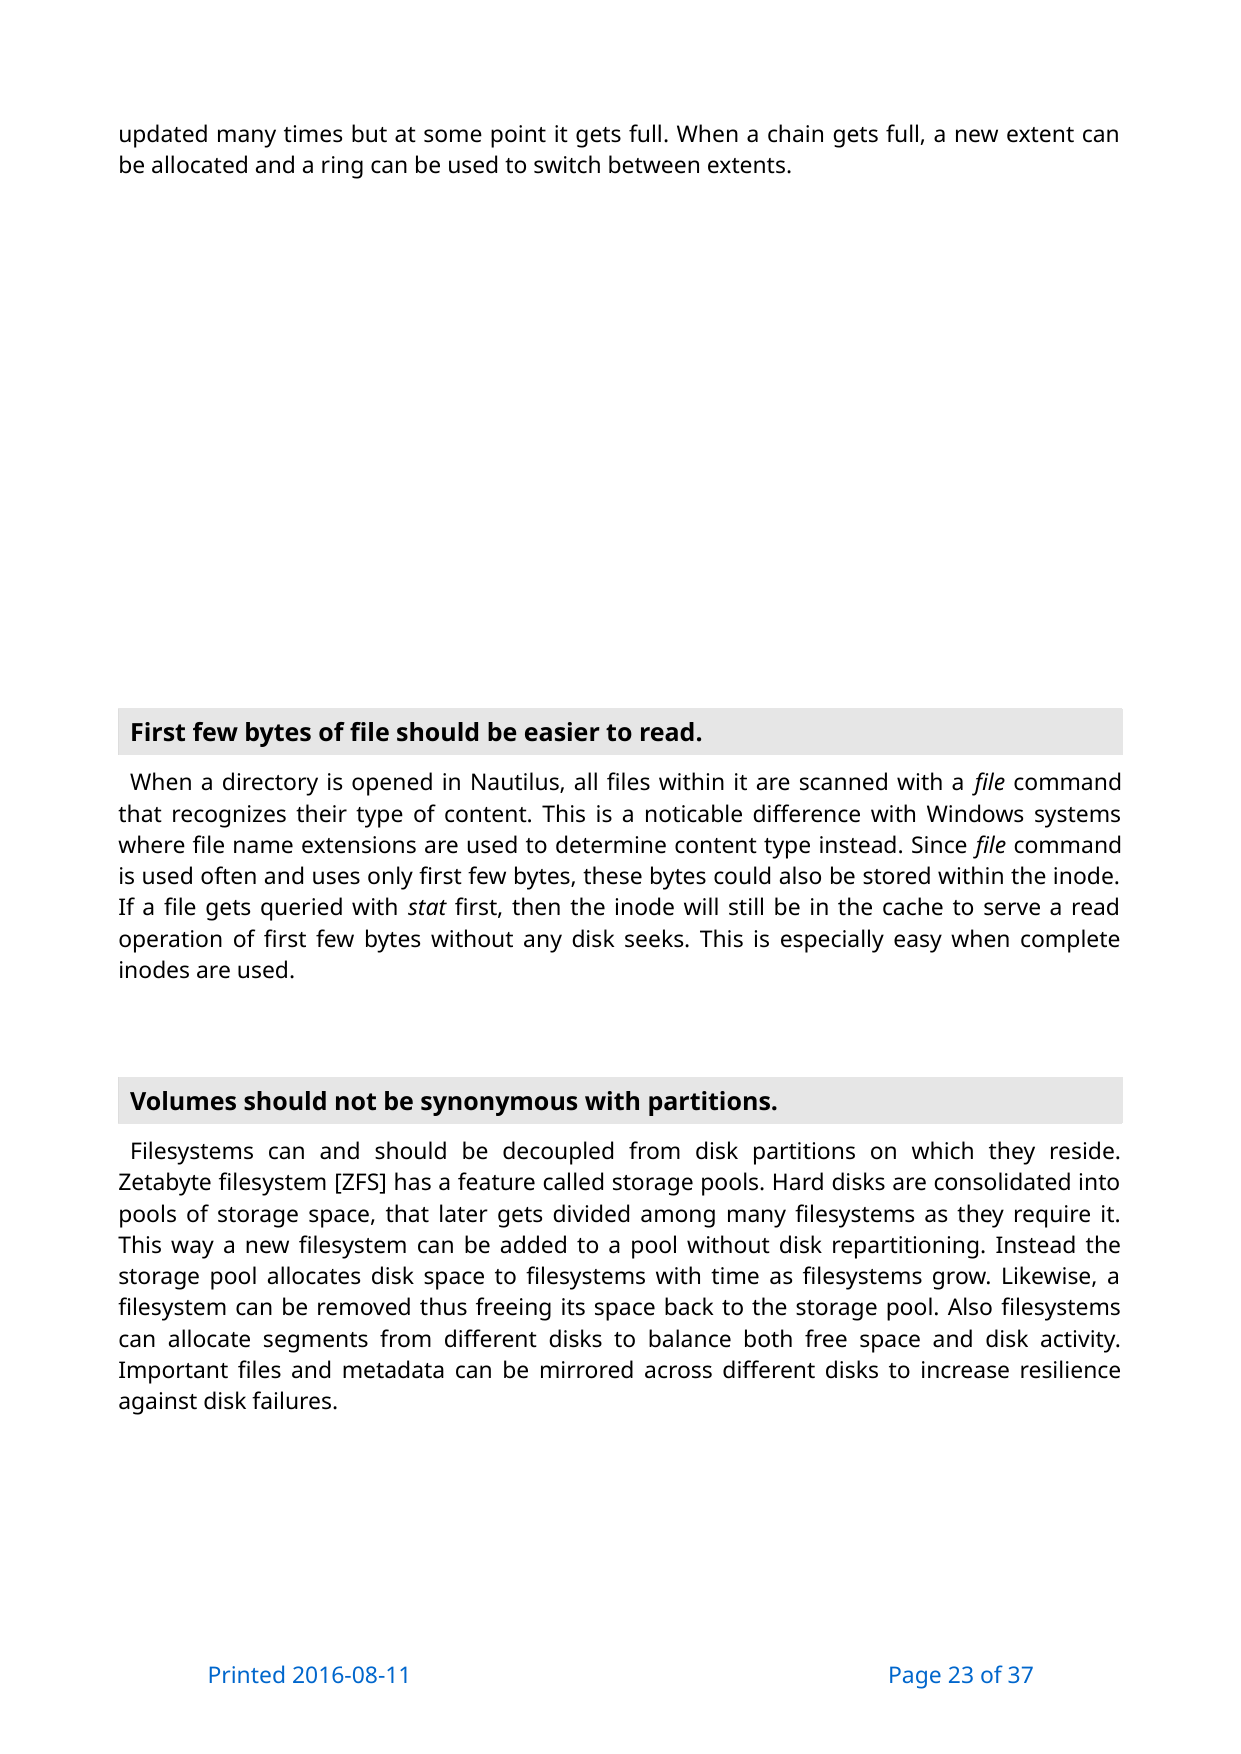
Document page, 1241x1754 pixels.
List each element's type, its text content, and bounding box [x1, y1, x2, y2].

text updated many times but at some point it gets full. When a chain gets full, a new extent can be allocated and a ring can be used to switch between extents. [118, 118, 1122, 181]
subtitle Volumes should not be synonymous with partitions. [119, 1078, 1122, 1123]
text When a directory is opened in Nautilus, all files within it are scanned with a file command that recognizes their type of content. This is a noticable difference with Windows systems where file name extensions are used to determine content type instead. Since file command is used often and uses only first few bytes, these bytes could also be stored within the inode. If a file gets queried with stat first, then the inode will still be in the cache to serve a read operation of first few bytes without any disk seeks. This is especially easy when complete inodes are used. [118, 766, 1122, 985]
subtitle First few bytes of file should be easier to read. [119, 710, 1122, 754]
text Filesystems can and should be decoupled from disk partitions on which they reside. Zetabyte filesystem [ZFS] has a feature called storage pools. Hard disks are consolidated into pools of storage space, that later gets divided among many filesystems as they require it. This way a new filesystem can be added to a pool without disk repartitioning. Instead the storage pool allocates disk space to filesystems with time as filesystems grow. Likewise, a filesystem can be removed thus freeing its space back to the storage pool. Also filesystems can allocate segments from different disks to balance both free space and disk activity. Important files and metadata can be mirrored across different disks to increase resilience against disk failures. [118, 1135, 1122, 1416]
